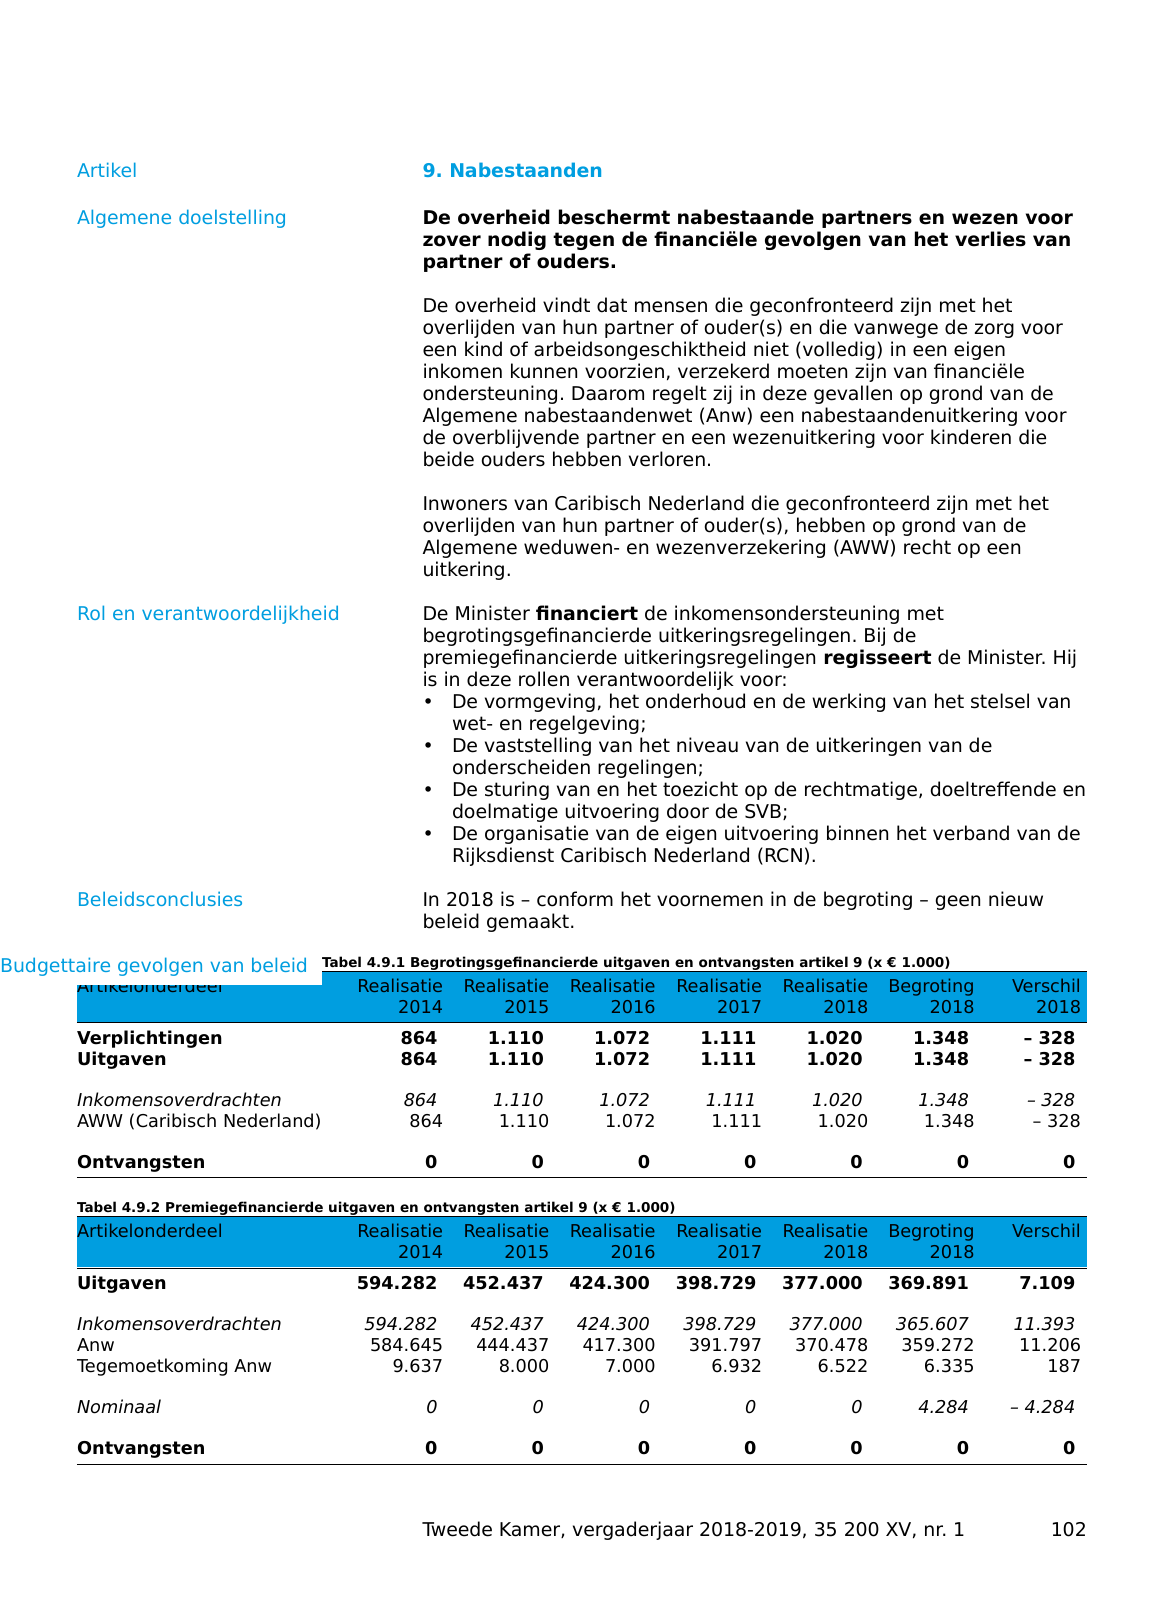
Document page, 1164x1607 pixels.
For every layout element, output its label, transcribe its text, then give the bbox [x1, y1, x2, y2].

table_cell 1.110 [449, 1111, 555, 1131]
text • De vaststelling van het niveau van de uitkeringen van de onderscheiden regelingen; [422, 735, 1087, 779]
subtitle [77, 182, 399, 190]
table_cell [555, 1069, 661, 1090]
table_cell [343, 1376, 449, 1397]
table_cell Realisatie 2015 [449, 972, 555, 1022]
table_cell 444.437 [449, 1335, 555, 1356]
table_cell 452.437 [449, 1314, 555, 1335]
table_cell 864 [343, 1049, 449, 1069]
table_cell 424.300 [555, 1269, 661, 1294]
table_cell 1.110 [449, 1090, 555, 1111]
table_cell Uitgaven [77, 1269, 342, 1294]
table_cell [555, 1418, 661, 1438]
table_cell 391.797 [661, 1335, 768, 1356]
table_cell 0 [343, 1438, 449, 1463]
text Beleidsconclusies [77, 889, 399, 911]
table_cell [343, 1418, 449, 1438]
table_cell [768, 1069, 874, 1090]
text De Minister financiert de inkomensondersteuning met begrotingsgefinancierde uitkeringsregelingen. Bij de premiegefinancierde uitkeringsregelingen regisseert de Minister. Hij is in deze rollen verantwoordelijk voor: [422, 603, 1087, 691]
table_cell 1.348 [874, 1049, 980, 1069]
table_cell [661, 1294, 768, 1314]
table_cell [77, 1376, 342, 1397]
table_cell 1.072 [555, 1049, 661, 1069]
table_cell [661, 1069, 768, 1090]
table_cell [980, 1294, 1087, 1314]
table_cell – 328 [980, 1049, 1087, 1069]
table_cell Ontvangsten [77, 1438, 342, 1463]
table_cell 0 [768, 1438, 874, 1463]
table_cell [77, 1294, 342, 1314]
table_cell 6.335 [874, 1356, 980, 1376]
table_cell 365.607 [874, 1314, 980, 1335]
table_cell [77, 1069, 342, 1090]
table_cell Inkomensoverdrachten [77, 1314, 342, 1335]
table_cell Realisatie 2017 [661, 972, 768, 1022]
table_cell 864 [343, 1111, 449, 1131]
table_cell [343, 1131, 449, 1152]
table_cell Artikelonderdeel [77, 972, 342, 1022]
table_cell [980, 1418, 1087, 1438]
table_cell 1.020 [768, 1023, 874, 1049]
table_cell – 4.284 [980, 1397, 1087, 1417]
table_cell 398.729 [661, 1314, 768, 1335]
table_cell Realisatie 2014 [343, 1217, 449, 1267]
table_cell Nominaal [77, 1397, 342, 1417]
table_cell 11.206 [980, 1335, 1087, 1356]
table_cell Begroting 2018 [874, 972, 980, 1022]
table_cell Verplichtingen [77, 1023, 342, 1049]
table_cell 424.300 [555, 1314, 661, 1335]
table_cell Anw [77, 1335, 342, 1356]
table_cell 1.020 [768, 1111, 874, 1131]
table_cell [980, 1131, 1087, 1152]
text • De vormgeving, het onderhoud en de werking van het stelsel van wet- en regelgeving; [422, 691, 1087, 735]
table_cell 4.284 [874, 1397, 980, 1417]
table_cell 864 [343, 1023, 449, 1049]
table_cell Realisatie 2018 [768, 1217, 874, 1267]
table_cell 1.110 [449, 1049, 555, 1069]
table_cell Realisatie 2016 [555, 972, 661, 1022]
table_cell 0 [980, 1438, 1087, 1463]
table_cell 0 [768, 1397, 874, 1417]
table_cell Verschil 2018 [980, 972, 1087, 1022]
table_cell Verschil [980, 1217, 1087, 1267]
table_cell 0 [449, 1438, 555, 1463]
table_cell [874, 1294, 980, 1314]
table_cell 359.272 [874, 1335, 980, 1356]
table_cell 7.109 [980, 1269, 1087, 1294]
table_cell 584.645 [343, 1335, 449, 1356]
table_cell Realisatie 2016 [555, 1217, 661, 1267]
table_cell Realisatie 2018 [768, 972, 874, 1022]
table_cell 0 [661, 1438, 768, 1463]
table_cell 1.072 [555, 1023, 661, 1049]
table_cell 0 [449, 1397, 555, 1417]
table_cell – 328 [980, 1023, 1087, 1049]
table_cell 1.111 [661, 1023, 768, 1049]
table_cell [449, 1418, 555, 1438]
table_cell [874, 1131, 980, 1152]
table_cell 11.393 [980, 1314, 1087, 1335]
text [77, 911, 399, 919]
table_cell 0 [555, 1152, 661, 1177]
text • De organisatie van de eigen uitvoering binnen het verband van de Rijksdienst Caribisch Nederland (RCN). [422, 823, 1087, 867]
text • De sturing van en het toezicht op de rechtmatige, doeltreffende en doelmatige uitvoering door de SVB; [422, 779, 1087, 823]
table_cell [77, 1418, 342, 1438]
table_cell [449, 1069, 555, 1090]
table_cell [77, 1131, 342, 1152]
table_cell 1.020 [768, 1090, 874, 1111]
table_cell Uitgaven [77, 1049, 342, 1069]
table_cell 1.072 [555, 1090, 661, 1111]
table_cell 452.437 [449, 1269, 555, 1294]
table_cell 1.348 [874, 1023, 980, 1049]
table_cell [768, 1376, 874, 1397]
table_cell 0 [555, 1438, 661, 1463]
table_cell AWW (Caribisch Nederland) [77, 1111, 342, 1131]
text Rol en verantwoordelijkheid [77, 603, 399, 625]
table_cell [661, 1376, 768, 1397]
table_cell 1.072 [555, 1111, 661, 1131]
table_cell 0 [343, 1397, 449, 1417]
table_cell Artikelonderdeel [77, 1217, 342, 1267]
table_cell 0 [555, 1397, 661, 1417]
table_cell [343, 1069, 449, 1090]
table_cell [661, 1418, 768, 1438]
table_cell 187 [980, 1356, 1087, 1376]
text In 2018 is – conform het voornemen in de begroting – geen nieuw beleid gemaakt. [422, 889, 1087, 933]
table_cell 0 [874, 1152, 980, 1177]
table_cell 0 [768, 1152, 874, 1177]
table_cell [661, 1131, 768, 1152]
table_cell [874, 1418, 980, 1438]
table_cell 1.111 [661, 1090, 768, 1111]
table_cell 594.282 [343, 1314, 449, 1335]
table_cell [449, 1131, 555, 1152]
table_cell [980, 1376, 1087, 1397]
table_cell 0 [343, 1152, 449, 1177]
table_cell 417.300 [555, 1335, 661, 1356]
table_cell 0 [661, 1152, 768, 1177]
table_cell Realisatie 2017 [661, 1217, 768, 1267]
table_cell [343, 1294, 449, 1314]
table_cell [555, 1294, 661, 1314]
table_cell 0 [874, 1438, 980, 1463]
table_cell [768, 1294, 874, 1314]
table_cell 1.111 [661, 1111, 768, 1131]
table_cell [768, 1418, 874, 1438]
table_cell [555, 1131, 661, 1152]
table_cell [874, 1376, 980, 1397]
table_cell – 328 [980, 1111, 1087, 1131]
table_cell 398.729 [661, 1269, 768, 1294]
table_cell Realisatie 2014 [343, 972, 449, 1022]
table_cell [555, 1376, 661, 1397]
table_cell [449, 1376, 555, 1397]
table_cell 377.000 [768, 1314, 874, 1335]
subtitle 9. Nabestaanden [422, 160, 1087, 182]
table_header Tabel 4.9.2 Premiegefinancierde uitgaven en ontvangsten artikel 9 (x € 1.000) [77, 1200, 1087, 1216]
table_cell Tegemoetkoming Anw [77, 1356, 342, 1376]
table_cell 1.348 [874, 1090, 980, 1111]
table_cell Realisatie 2015 [449, 1217, 555, 1267]
table_cell 9.637 [343, 1356, 449, 1376]
table_cell Ontvangsten [77, 1152, 342, 1177]
table_cell [874, 1069, 980, 1090]
table_header Tabel 4.9.1 Begrotingsgefinancierde uitgaven en ontvangsten artikel 9 (x € 1.000) [0, 955, 1087, 985]
table_cell 1.111 [661, 1049, 768, 1069]
table_cell 0 [980, 1152, 1087, 1177]
text De overheid vindt dat mensen die geconfronteerd zijn met het overlijden van hun partner of ouder(s) en die vanwege de zorg voor een kind of arbeidsongeschiktheid niet (volledig) in een eigen inkomen kunnen voorzien, verzekerd moeten zijn van financiële ondersteuning. Daarom regelt zij in deze gevallen op grond van de Algemene nabestaandenwet (Anw) een nabestaandenuitkering voor de overblijvende partner en een wezenuitkering voor kinderen die beide ouders hebben verloren. [422, 295, 1087, 471]
table_cell [449, 1294, 555, 1314]
table_cell Inkomensoverdrachten [77, 1090, 342, 1111]
table_cell [980, 1069, 1087, 1090]
text Algemene doelstelling [77, 207, 399, 229]
table_cell 594.282 [343, 1269, 449, 1294]
text Inwoners van Caribisch Nederland die geconfronteerd zijn met het overlijden van hun partner of ouder(s), hebben op grond van de Algemene weduwen- en wezenverzekering (AWW) recht op een uitkering. [422, 493, 1087, 581]
table_cell 6.932 [661, 1356, 768, 1376]
table_cell [768, 1131, 874, 1152]
table_cell 0 [661, 1397, 768, 1417]
table_cell 8.000 [449, 1356, 555, 1376]
table_cell – 328 [980, 1090, 1087, 1111]
table_cell 1.020 [768, 1049, 874, 1069]
text De overheid beschermt nabestaande partners en wezen voor zover nodig tegen de financiële gevolgen van het verlies van partner of ouders. [422, 207, 1087, 273]
table_cell 370.478 [768, 1335, 874, 1356]
table_cell 1.110 [449, 1023, 555, 1049]
table_cell 1.348 [874, 1111, 980, 1131]
text Artikel [77, 160, 399, 182]
table_cell 369.891 [874, 1269, 980, 1294]
table_cell 6.522 [768, 1356, 874, 1376]
table_cell 864 [343, 1090, 449, 1111]
table_cell 0 [449, 1152, 555, 1177]
table_cell 7.000 [555, 1356, 661, 1376]
table_cell 377.000 [768, 1269, 874, 1294]
table_cell Begroting 2018 [874, 1217, 980, 1267]
